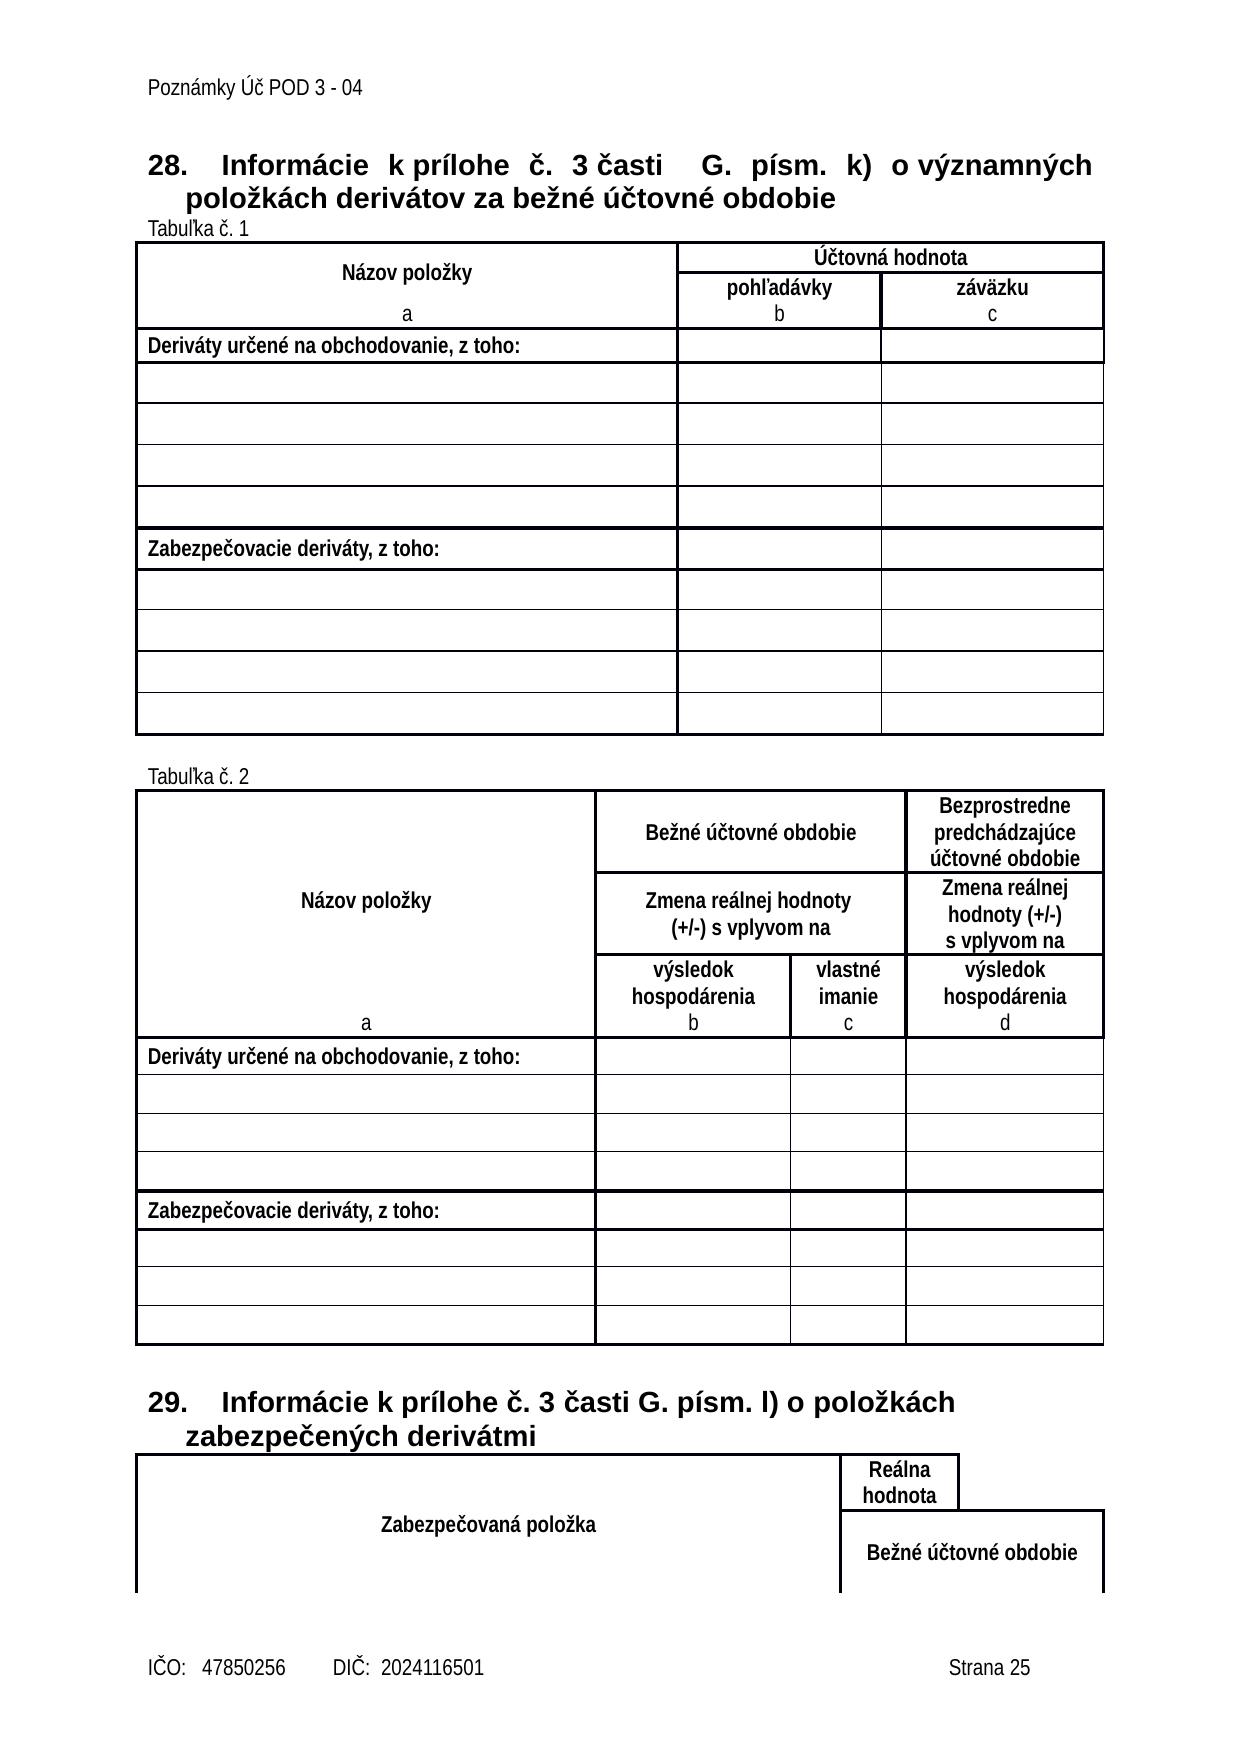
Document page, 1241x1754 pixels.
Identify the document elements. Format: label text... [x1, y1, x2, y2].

table_cell [138, 445, 676, 485]
table_cell b [679, 300, 879, 327]
table_cell [138, 1267, 594, 1304]
table_cell [907, 1152, 1103, 1189]
table_cell [597, 1231, 790, 1266]
table_header Názov položky [138, 792, 594, 1009]
table_cell [597, 1193, 790, 1228]
table_cell [138, 364, 676, 402]
table_cell [679, 330, 880, 361]
table_cell [138, 610, 676, 650]
table_cell [679, 404, 881, 444]
table_cell [882, 330, 1103, 361]
table_cell c [792, 1009, 904, 1036]
table_header Bežné účtovné obdobie [597, 792, 904, 871]
table_cell Bežné účtovné obdobie [842, 1512, 1102, 1593]
table_cell [138, 1306, 594, 1343]
table_cell [791, 1193, 905, 1228]
table_cell [679, 530, 881, 568]
table_cell [679, 364, 881, 402]
table_cell [882, 364, 1103, 402]
table_cell Deriváty určené na obchodovanie, z toho: [138, 330, 676, 361]
table_cell [138, 1075, 594, 1112]
table_cell [882, 693, 1103, 733]
table_cell [907, 1114, 1103, 1151]
title Informácie k prílohe č. 3 časti G. písm. k) o významných položkách derivátov za bežné účtovné obdobie [148, 148, 1092, 215]
table_cell [907, 1306, 1103, 1343]
table_cell [882, 487, 1103, 526]
table_cell vlastné imanie [792, 956, 904, 1009]
table_header Reálna hodnota [842, 1456, 957, 1508]
table_cell [791, 1231, 905, 1266]
table_header Zabezpečovaná položka [138, 1456, 839, 1593]
table_cell [882, 445, 1103, 485]
table_cell [907, 1075, 1103, 1112]
table_cell [597, 1075, 790, 1112]
table_cell [679, 693, 881, 733]
table_cell [138, 487, 676, 526]
table_cell [679, 610, 881, 650]
table_cell Zmena reálnej hodnoty (+/-) s vplyvom na [597, 874, 904, 953]
table_cell [597, 1306, 790, 1343]
table_cell [907, 1193, 1103, 1228]
table_cell [791, 1114, 905, 1151]
table_cell [597, 1152, 790, 1189]
table_cell c [883, 300, 1102, 327]
table_cell [907, 1267, 1103, 1304]
table_cell [791, 1039, 905, 1074]
table_cell [907, 1039, 1103, 1074]
table_cell [597, 1039, 790, 1074]
text Tabuľka č. 2 [148, 763, 1092, 789]
table_cell a [138, 1009, 594, 1036]
table_cell b [597, 1009, 789, 1036]
table_header Účtovná hodnota [679, 244, 1102, 271]
table_cell Deriváty určené na obchodovanie, z toho: [138, 1039, 594, 1074]
table_cell [679, 652, 881, 692]
table_cell [679, 571, 881, 609]
table_cell [791, 1267, 905, 1304]
table_cell [791, 1306, 905, 1343]
table_cell Zabezpečovacie deriváty, z toho: [138, 530, 676, 568]
table_cell [138, 693, 676, 733]
table_cell [679, 487, 881, 526]
table_cell [138, 1152, 594, 1189]
table_cell Zabezpečovacie deriváty, z toho: [138, 1193, 594, 1228]
table_cell [882, 530, 1103, 568]
table_cell pohľadávky [679, 274, 879, 300]
table_cell [907, 1231, 1103, 1266]
table_cell [791, 1075, 905, 1112]
table_cell [882, 610, 1103, 650]
title Informácie k prílohe č. 3 časti G. písm. l) o položkách zabezpečených derivátmi [148, 1386, 1092, 1453]
table_cell [138, 571, 676, 609]
table_cell [597, 1267, 790, 1304]
table_cell [679, 445, 881, 485]
table_cell [597, 1114, 790, 1151]
table_cell [138, 404, 676, 444]
table_cell Zmena reálnej hodnoty (+/-) s vplyvom na [908, 874, 1102, 953]
text Tabuľka č. 1 [148, 215, 1092, 241]
table_cell výsledok hospodárenia [597, 956, 789, 1009]
table_cell záväzku [883, 274, 1102, 300]
table_cell [882, 571, 1103, 609]
table_cell [138, 652, 676, 692]
table_cell [138, 1114, 594, 1151]
table_cell d [908, 1009, 1102, 1036]
table_cell výsledok hospodárenia [908, 956, 1102, 1009]
table_cell a [138, 300, 676, 327]
table_cell [138, 1231, 594, 1266]
table_cell [882, 404, 1103, 444]
table_header Bezprostredne predchádzajúce účtovné obdobie [908, 792, 1102, 871]
table_cell [882, 652, 1103, 692]
table_header Názov položky [138, 244, 676, 300]
table_cell [791, 1152, 905, 1189]
